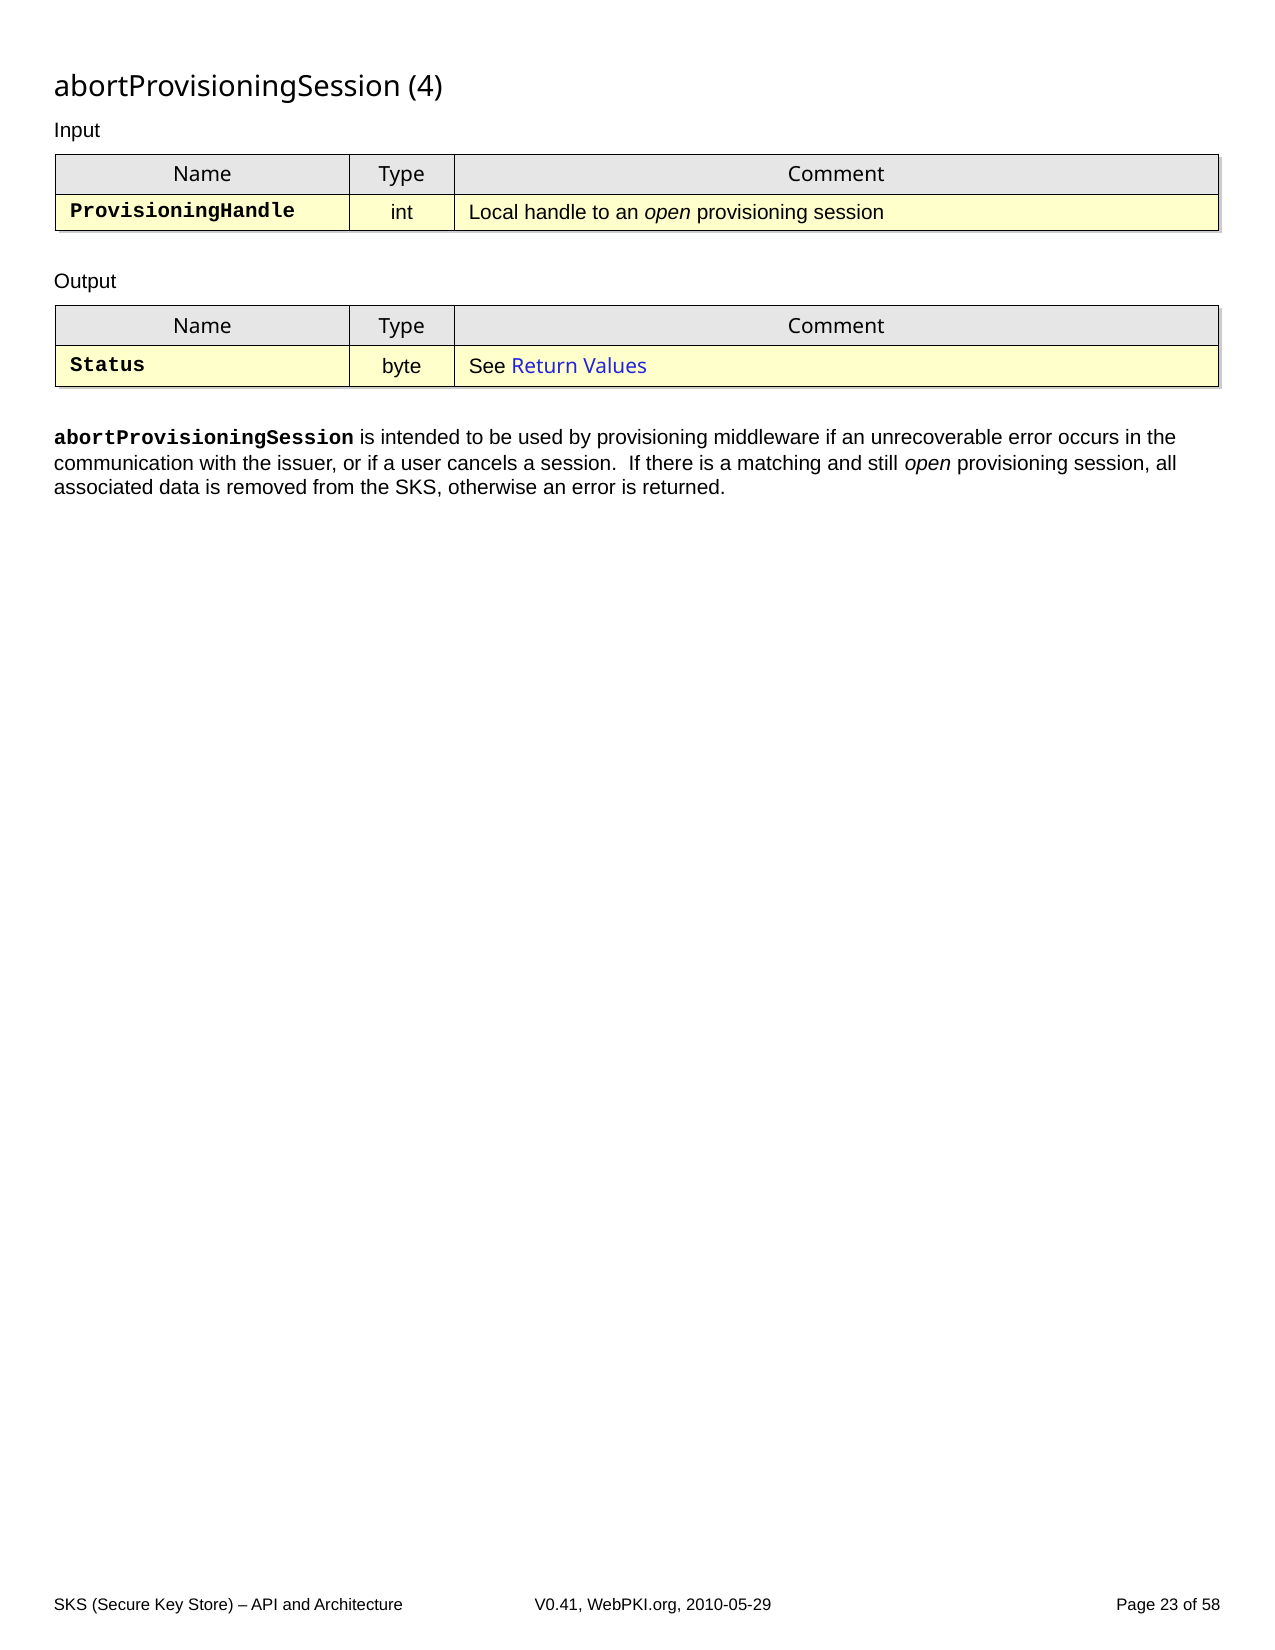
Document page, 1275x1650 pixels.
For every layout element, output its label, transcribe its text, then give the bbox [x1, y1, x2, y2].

subtitle abortProvisioningSession (4) [54, 66, 1221, 105]
text Output [54, 269, 1221, 293]
table_header Type [350, 306, 454, 345]
table_cell Local handle to an open provisioning session [455, 195, 1218, 230]
table_cell ProvisioningHandle [56, 195, 349, 230]
table_header Name [56, 155, 349, 194]
table_cell Status [56, 346, 349, 386]
text Input [54, 118, 1221, 142]
table_header Type [350, 155, 454, 194]
table_header Comment [455, 306, 1218, 345]
table_cell int [350, 195, 454, 230]
table_header Name [56, 306, 349, 345]
text abortProvisioningSession is intended to be used by provisioning middleware if an unrecoverable error occurs in the communication with the issuer, or if a user cancels a session. If there is a matching and still open provisioning session, all associated data is removed from the SKS, otherwise an error is returned. [54, 425, 1221, 499]
table_cell byte [350, 346, 454, 386]
table_cell See Return Values [455, 346, 1218, 386]
table_header Comment [455, 155, 1218, 194]
